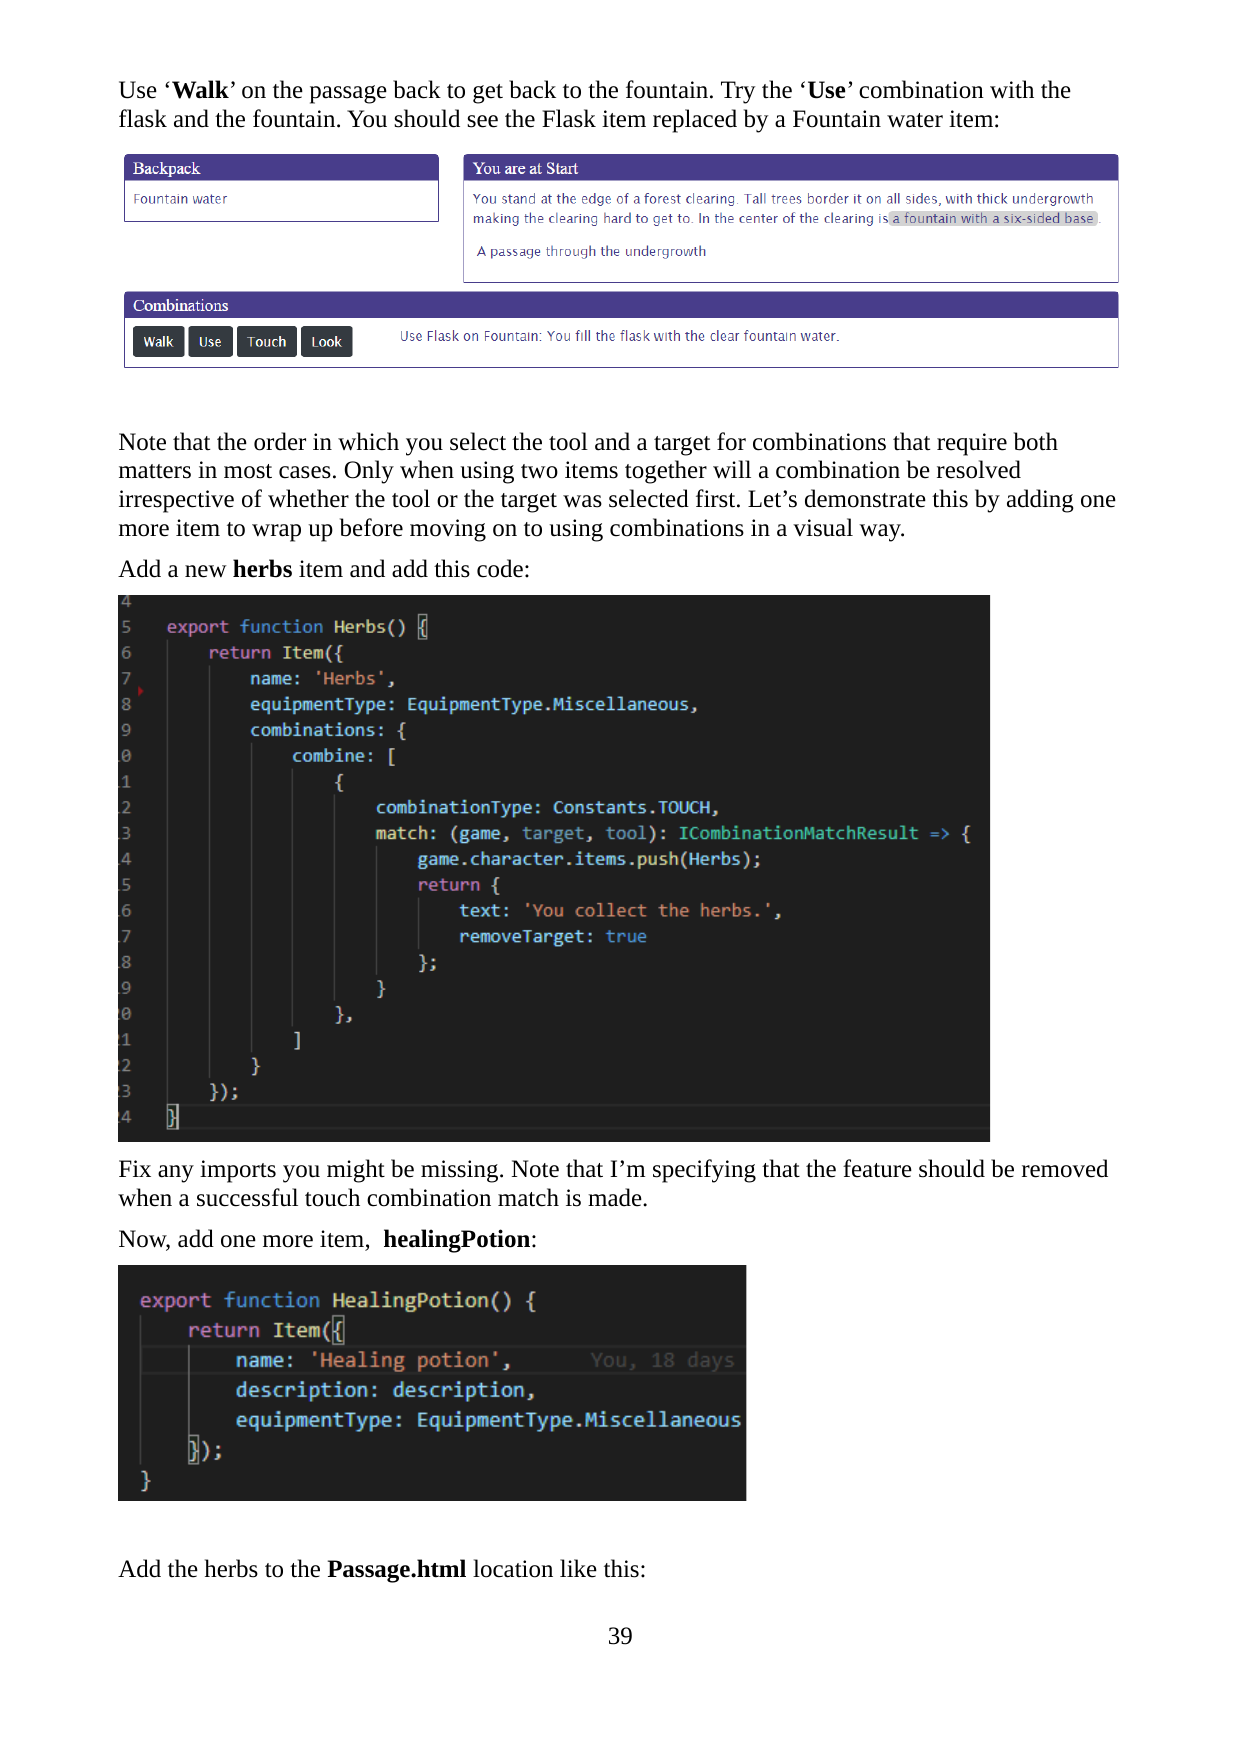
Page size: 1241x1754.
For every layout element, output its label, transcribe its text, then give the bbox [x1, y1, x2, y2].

text Add the herbs to the Passage.html location like this: [118, 1554, 1122, 1583]
text Note that the order in which you select the tool and a target for combinations that require both matters in most cases. Only when using two items together will a combination be resolved irrespective of whether the tool or the target was selected first. Let’s demonstrate this by adding one more item to wrap up before moving on to using combinations in a visual way. [118, 427, 1122, 542]
text Use ‘Walk’ on the passage back to get back to the fountain. Try the ‘Use’ combination with the flask and the fountain. You should see the Flask item replaced by a Fountain water item: [118, 75, 1122, 132]
text Fix any imports you might be missing. Note that I’m specifying that the feature should be removed when a successful touch combination match is made. [118, 1154, 1122, 1212]
text Add a new herbs item and add this code: [118, 554, 1122, 583]
text Now, add one more item, healingPotion: [118, 1224, 1122, 1253]
